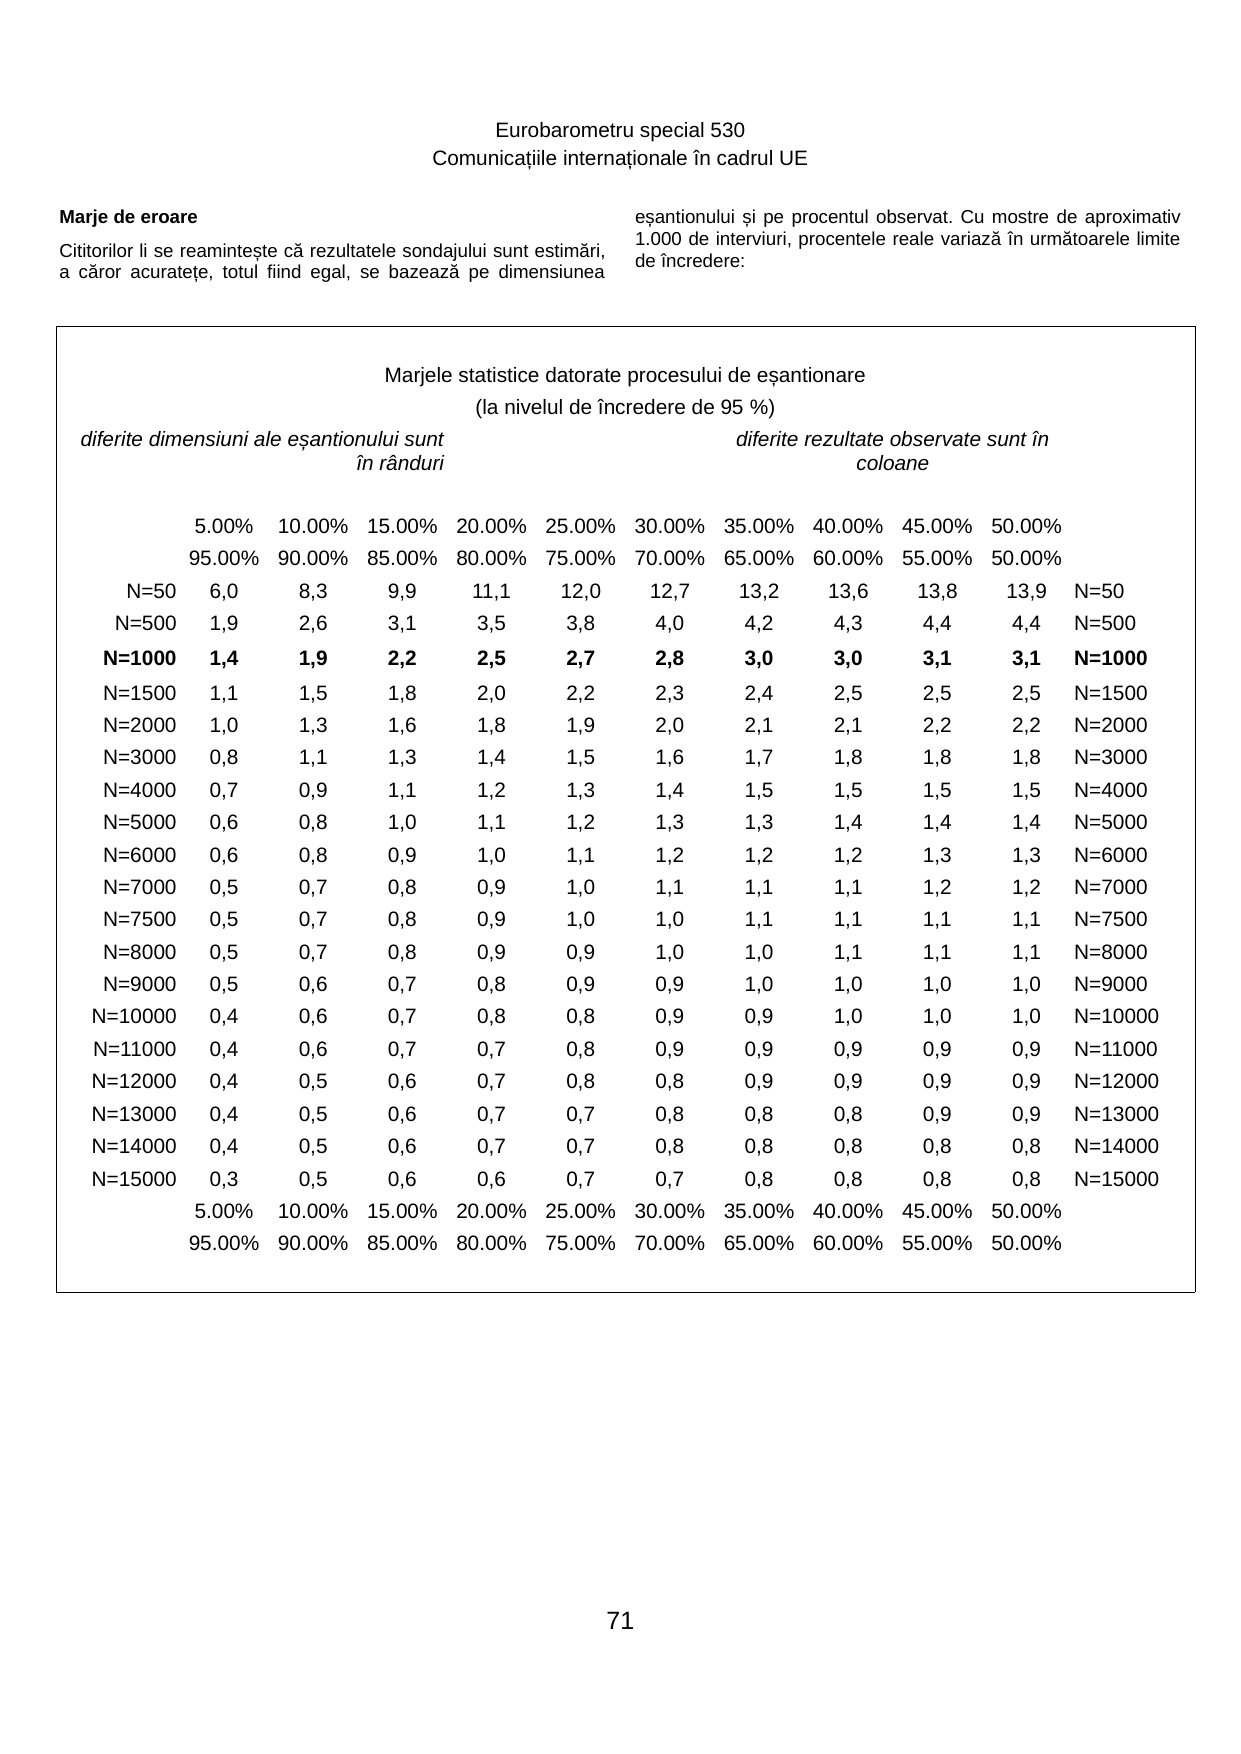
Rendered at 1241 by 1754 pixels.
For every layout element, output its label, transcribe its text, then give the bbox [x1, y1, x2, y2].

table_cell 20,00% [447, 510, 536, 542]
table_cell 0,8 [625, 1130, 714, 1162]
table_cell 55,00% [893, 542, 982, 574]
table_cell 1,3 [358, 741, 447, 773]
table_header [65, 359, 179, 391]
table_cell 0,7 [447, 1065, 536, 1097]
table_cell 1,0 [179, 709, 268, 741]
table_cell 0,9 [358, 838, 447, 871]
table_cell 1,1 [625, 871, 714, 903]
table_cell N=7000 [65, 871, 179, 903]
table_cell 50,00% [982, 510, 1071, 542]
table_cell [1071, 542, 1186, 574]
table_cell N=5000 [1071, 806, 1186, 838]
table_cell 10,00% [269, 510, 358, 542]
table_cell 0,8 [625, 1065, 714, 1097]
table_cell 90,00% [269, 1227, 358, 1259]
table_cell 0,9 [625, 1033, 714, 1065]
table_cell 0,5 [179, 935, 268, 968]
table_cell 70,00% [625, 542, 714, 574]
table_cell 8,3 [269, 574, 358, 607]
table_cell 1,0 [625, 903, 714, 935]
table_cell 40,00% [804, 510, 893, 542]
table_cell 0,5 [269, 1065, 358, 1097]
table_cell 30,00% [625, 1195, 714, 1227]
table_cell [1071, 424, 1186, 477]
table_cell N=10000 [1071, 1000, 1186, 1033]
table_cell 0,8 [536, 1033, 625, 1065]
table_cell 0,9 [982, 1065, 1071, 1097]
table_cell 2,1 [804, 709, 893, 741]
table_cell 1,6 [358, 709, 447, 741]
table_cell [804, 477, 893, 509]
table_cell N=10000 [65, 1000, 179, 1033]
table_cell N=12000 [65, 1065, 179, 1097]
table_cell 0,8 [714, 1098, 803, 1130]
table_cell 0,7 [179, 774, 268, 806]
table_cell 1,1 [804, 903, 893, 935]
table_cell N=15000 [1071, 1162, 1186, 1194]
table_cell 12,7 [625, 574, 714, 607]
table_cell 1,2 [625, 838, 714, 871]
table_cell 1,8 [447, 709, 536, 741]
table_cell 1,0 [625, 935, 714, 968]
table_cell 1,4 [982, 806, 1071, 838]
table_cell 11,1 [447, 574, 536, 607]
table_cell 1,4 [625, 774, 714, 806]
table_cell 0,6 [269, 1033, 358, 1065]
table_cell 0,9 [269, 774, 358, 806]
table_cell N=9000 [1071, 968, 1186, 1000]
table_cell N=3000 [1071, 741, 1186, 773]
table_cell 50,00% [982, 1195, 1071, 1227]
table_cell 0,8 [358, 935, 447, 968]
table_cell [65, 1195, 179, 1227]
table_cell 2,2 [982, 709, 1071, 741]
table_cell 85,00% [358, 542, 447, 574]
table_cell 1,1 [982, 903, 1071, 935]
table_cell 1,1 [982, 935, 1071, 968]
table_cell 0,9 [447, 903, 536, 935]
table_cell 25,00% [536, 510, 625, 542]
table_cell diferite dimensiuni ale eșantionului sunt în rânduri [65, 424, 447, 477]
text Cititorilor li se reamintește că rezultatele sondajului sunt estimări, a căror acuratețe, totul fiind egal, se bazează pe dimensiunea [59, 240, 605, 283]
table_cell N=7500 [1071, 903, 1186, 935]
table_cell 4,2 [714, 607, 803, 639]
table_cell 1,1 [804, 935, 893, 968]
table_cell 0,7 [536, 1130, 625, 1162]
table_cell 0,8 [179, 741, 268, 773]
table_cell 5,00% [179, 510, 268, 542]
table_cell [714, 477, 803, 509]
table_cell 2,5 [447, 639, 536, 676]
table_cell 2,2 [536, 676, 625, 709]
table_cell 0,9 [714, 1033, 803, 1065]
table_cell [447, 424, 536, 477]
table_cell 1,5 [804, 774, 893, 806]
table_cell 0,4 [179, 1065, 268, 1097]
table_cell 0,8 [536, 1065, 625, 1097]
table_cell 1,7 [714, 741, 803, 773]
table_cell 95,00% [179, 1227, 268, 1259]
table_cell N=3000 [65, 741, 179, 773]
table_cell 1,4 [804, 806, 893, 838]
table_cell 20,00% [447, 1195, 536, 1227]
table_cell 1,0 [893, 968, 982, 1000]
table_cell 0,9 [625, 1000, 714, 1033]
table_cell N=4000 [65, 774, 179, 806]
table_cell N=11000 [1071, 1033, 1186, 1065]
table_cell 1,0 [714, 935, 803, 968]
table_cell N=1500 [65, 676, 179, 709]
table_cell 5,00% [179, 1195, 268, 1227]
table_cell 2,2 [893, 709, 982, 741]
table_cell N=14000 [65, 1130, 179, 1162]
table_cell 0,8 [804, 1130, 893, 1162]
table_cell N=50 [1071, 574, 1186, 607]
table_cell [65, 510, 179, 542]
table_cell N=13000 [65, 1098, 179, 1130]
table_cell 0,8 [269, 806, 358, 838]
table_cell 1,3 [893, 838, 982, 871]
table_cell 1,3 [625, 806, 714, 838]
table_cell 3,5 [447, 607, 536, 639]
table_cell 10,00% [269, 1195, 358, 1227]
table_cell 50,00% [982, 542, 1071, 574]
table_cell 1,8 [804, 741, 893, 773]
table_cell 2,1 [714, 709, 803, 741]
table_cell [65, 391, 179, 423]
table_cell 0,9 [447, 871, 536, 903]
table_cell 4,4 [893, 607, 982, 639]
table_cell 4,3 [804, 607, 893, 639]
table_cell N=2000 [65, 709, 179, 741]
table_cell 2,0 [447, 676, 536, 709]
table_cell N=1000 [65, 639, 179, 676]
table_cell N=5000 [65, 806, 179, 838]
table_cell 0,9 [447, 935, 536, 968]
table_header Marjele statistice datorate procesului de eșantionare [179, 359, 1071, 391]
table_cell [269, 477, 358, 509]
table_cell 1,0 [714, 968, 803, 1000]
table_cell 90,00% [269, 542, 358, 574]
table_cell 35,00% [714, 510, 803, 542]
table_cell 0,5 [179, 968, 268, 1000]
table_cell 9,9 [358, 574, 447, 607]
table_cell [1071, 1227, 1186, 1259]
table_cell 12,0 [536, 574, 625, 607]
table_cell 0,9 [893, 1098, 982, 1130]
table_cell 0,9 [804, 1033, 893, 1065]
table_cell 0,6 [447, 1162, 536, 1194]
table_cell 0,4 [179, 1130, 268, 1162]
table_cell 0,7 [358, 968, 447, 1000]
table_cell 0,8 [714, 1130, 803, 1162]
table_cell 1,2 [982, 871, 1071, 903]
table_cell 2,4 [714, 676, 803, 709]
table_cell 1,0 [982, 1000, 1071, 1033]
table_cell 0,7 [625, 1162, 714, 1194]
table_cell [1071, 510, 1186, 542]
table_cell 0,9 [714, 1000, 803, 1033]
table_cell N=500 [65, 607, 179, 639]
table_cell 1,2 [536, 806, 625, 838]
table_cell 30,00% [625, 510, 714, 542]
table_cell 0,6 [358, 1130, 447, 1162]
table_cell 0,7 [536, 1162, 625, 1194]
table_cell N=12000 [1071, 1065, 1186, 1097]
table_cell 1,0 [536, 903, 625, 935]
table_cell 1,5 [982, 774, 1071, 806]
table_cell 1,8 [358, 676, 447, 709]
table_cell 1,3 [714, 806, 803, 838]
table_cell 0,7 [447, 1098, 536, 1130]
table_cell [1071, 391, 1186, 423]
table_cell 0,8 [536, 1000, 625, 1033]
table_cell 1,0 [358, 806, 447, 838]
table_cell [625, 424, 714, 477]
table_cell 15,00% [358, 510, 447, 542]
table_cell 0,8 [804, 1098, 893, 1130]
table_cell 1,1 [714, 903, 803, 935]
table_cell [536, 477, 625, 509]
table_cell 0,7 [447, 1130, 536, 1162]
table_cell 65,00% [714, 542, 803, 574]
table_header [1071, 359, 1186, 391]
table_cell 13,6 [804, 574, 893, 607]
table_cell 3,8 [536, 607, 625, 639]
table_cell diferite rezultate observate sunt în coloane [714, 424, 1071, 477]
table_cell 1,1 [893, 935, 982, 968]
table_cell 65,00% [714, 1227, 803, 1259]
table_cell 0,4 [179, 1000, 268, 1033]
table_cell 0,6 [269, 968, 358, 1000]
table_cell 1,2 [447, 774, 536, 806]
table_cell [982, 477, 1071, 509]
table_cell 35,00% [714, 1195, 803, 1227]
table_cell 55,00% [893, 1227, 982, 1259]
table_cell 1,9 [536, 709, 625, 741]
table_cell 0,6 [358, 1065, 447, 1097]
table_cell 0,6 [179, 806, 268, 838]
table_cell 0,5 [179, 903, 268, 935]
table_cell 0,5 [179, 871, 268, 903]
table_cell 45,00% [893, 1195, 982, 1227]
table_cell 2,6 [269, 607, 358, 639]
table_cell [65, 542, 179, 574]
table_cell 1,8 [982, 741, 1071, 773]
table_cell 1,2 [804, 838, 893, 871]
table_cell 2,7 [536, 639, 625, 676]
table_cell 0,8 [625, 1098, 714, 1130]
table_cell 1,0 [982, 968, 1071, 1000]
table_cell 0,6 [269, 1000, 358, 1033]
table_cell [65, 477, 179, 509]
table_cell 0,8 [358, 871, 447, 903]
table_cell 1,4 [179, 639, 268, 676]
table_cell 0,8 [269, 838, 358, 871]
table_cell 0,7 [269, 903, 358, 935]
table_cell 1,0 [536, 871, 625, 903]
table_cell 0,7 [358, 1033, 447, 1065]
table_cell 4,0 [625, 607, 714, 639]
table_cell 0,9 [893, 1033, 982, 1065]
table_cell 70,00% [625, 1227, 714, 1259]
table_cell 1,1 [804, 871, 893, 903]
table_cell 3,1 [982, 639, 1071, 676]
table_cell 0,6 [358, 1098, 447, 1130]
table_cell 3,1 [358, 607, 447, 639]
table_cell N=1500 [1071, 676, 1186, 709]
table_cell N=8000 [1071, 935, 1186, 968]
table_cell 1,5 [269, 676, 358, 709]
table_cell 60,00% [804, 542, 893, 574]
table_cell 0,8 [714, 1162, 803, 1194]
table_cell [358, 477, 447, 509]
table_cell 25,00% [536, 1195, 625, 1227]
table_cell 0,9 [536, 935, 625, 968]
table_cell 1,1 [714, 871, 803, 903]
table_cell 1,5 [536, 741, 625, 773]
table_cell 1,4 [893, 806, 982, 838]
table_cell 2,0 [625, 709, 714, 741]
table_cell 3,0 [714, 639, 803, 676]
table_cell N=1000 [1071, 639, 1186, 676]
table_cell 2,3 [625, 676, 714, 709]
text eșantionului și pe procentul observat. Cu mostre de aproximativ 1.000 de interviuri, procentele reale variază în următoarele limite de încredere: [635, 206, 1181, 271]
table_cell 0,8 [893, 1130, 982, 1162]
table_cell 1,3 [536, 774, 625, 806]
table_cell 0,6 [358, 1162, 447, 1194]
table_cell 0,5 [269, 1098, 358, 1130]
table_cell 1,2 [714, 838, 803, 871]
table_cell 0,7 [536, 1098, 625, 1130]
table_cell [1071, 477, 1186, 509]
table_cell 0,7 [358, 1000, 447, 1033]
table_cell [625, 477, 714, 509]
table_cell N=8000 [65, 935, 179, 968]
table_cell N=4000 [1071, 774, 1186, 806]
table_cell 2,5 [893, 676, 982, 709]
table_cell 60,00% [804, 1227, 893, 1259]
table_cell 1,5 [714, 774, 803, 806]
table_cell 1,5 [893, 774, 982, 806]
table_cell 1,8 [893, 741, 982, 773]
table_cell 0,8 [804, 1162, 893, 1194]
table_cell 1,9 [269, 639, 358, 676]
table_cell 1,2 [893, 871, 982, 903]
table_cell 0,4 [179, 1098, 268, 1130]
table_cell 95,00% [179, 542, 268, 574]
table_cell N=15000 [65, 1162, 179, 1194]
table_cell 2,2 [358, 639, 447, 676]
table_cell 15,00% [358, 1195, 447, 1227]
table_cell 0,8 [982, 1130, 1071, 1162]
table_cell 2,5 [804, 676, 893, 709]
table_cell 0,9 [714, 1065, 803, 1097]
table_cell 0,4 [179, 1033, 268, 1065]
table_cell 3,1 [893, 639, 982, 676]
table_cell 13,2 [714, 574, 803, 607]
table_cell 0,8 [447, 1000, 536, 1033]
table_cell 1,1 [358, 774, 447, 806]
table_cell 2,5 [982, 676, 1071, 709]
table_cell [893, 477, 982, 509]
text Marje de eroare [59, 206, 605, 228]
table_cell N=500 [1071, 607, 1186, 639]
table_cell (la nivelul de încredere de 95 %) [179, 391, 1071, 423]
table_cell 1,4 [447, 741, 536, 773]
table_cell N=14000 [1071, 1130, 1186, 1162]
table_cell 40,00% [804, 1195, 893, 1227]
table_cell 1,1 [893, 903, 982, 935]
table_cell 0,8 [358, 903, 447, 935]
table_cell N=13000 [1071, 1098, 1186, 1130]
table_cell 0,7 [269, 935, 358, 968]
table_cell 80,00% [447, 542, 536, 574]
table_cell 2,8 [625, 639, 714, 676]
table_cell 75,00% [536, 542, 625, 574]
table_cell N=50 [65, 574, 179, 607]
table_cell [179, 477, 268, 509]
table_cell 85,00% [358, 1227, 447, 1259]
table_cell N=6000 [1071, 838, 1186, 871]
table_cell 0,9 [982, 1098, 1071, 1130]
table_cell [1071, 1195, 1186, 1227]
table_cell 1,0 [804, 968, 893, 1000]
table_cell 0,9 [982, 1033, 1071, 1065]
table_cell N=9000 [65, 968, 179, 1000]
table_cell 0,8 [982, 1162, 1071, 1194]
table_cell 0,9 [536, 968, 625, 1000]
table_cell 80,00% [447, 1227, 536, 1259]
table_cell 1,1 [536, 838, 625, 871]
table_cell N=7000 [1071, 871, 1186, 903]
table_cell 0,8 [893, 1162, 982, 1194]
table_cell 1,0 [804, 1000, 893, 1033]
table_cell 1,0 [447, 838, 536, 871]
table_cell 3,0 [804, 639, 893, 676]
table_cell 0,9 [893, 1065, 982, 1097]
table_cell 1,3 [982, 838, 1071, 871]
table_cell 6,0 [179, 574, 268, 607]
table_cell 4,4 [982, 607, 1071, 639]
table_cell [447, 477, 536, 509]
table_cell 1,1 [179, 676, 268, 709]
table_cell 1,9 [179, 607, 268, 639]
table_cell 75,00% [536, 1227, 625, 1259]
table_cell 1,1 [269, 741, 358, 773]
table_cell 13,9 [982, 574, 1071, 607]
table_cell 45,00% [893, 510, 982, 542]
table_cell 0,5 [269, 1130, 358, 1162]
table_cell 1,1 [447, 806, 536, 838]
table_cell N=6000 [65, 838, 179, 871]
table_cell 0,5 [269, 1162, 358, 1194]
table_cell 13,8 [893, 574, 982, 607]
table_cell 50,00% [982, 1227, 1071, 1259]
table_cell [65, 1227, 179, 1259]
table_cell N=2000 [1071, 709, 1186, 741]
table_cell 0,7 [447, 1033, 536, 1065]
table_cell 0,9 [625, 968, 714, 1000]
table_cell 1,3 [269, 709, 358, 741]
table_cell N=11000 [65, 1033, 179, 1065]
table_cell N=7500 [65, 903, 179, 935]
table_cell 0,9 [804, 1065, 893, 1097]
table_cell 0,3 [179, 1162, 268, 1194]
table_cell 1,6 [625, 741, 714, 773]
table_cell [536, 424, 625, 477]
table_cell 0,6 [179, 838, 268, 871]
table_cell 0,8 [447, 968, 536, 1000]
table_cell 0,7 [269, 871, 358, 903]
table_cell 1,0 [893, 1000, 982, 1033]
